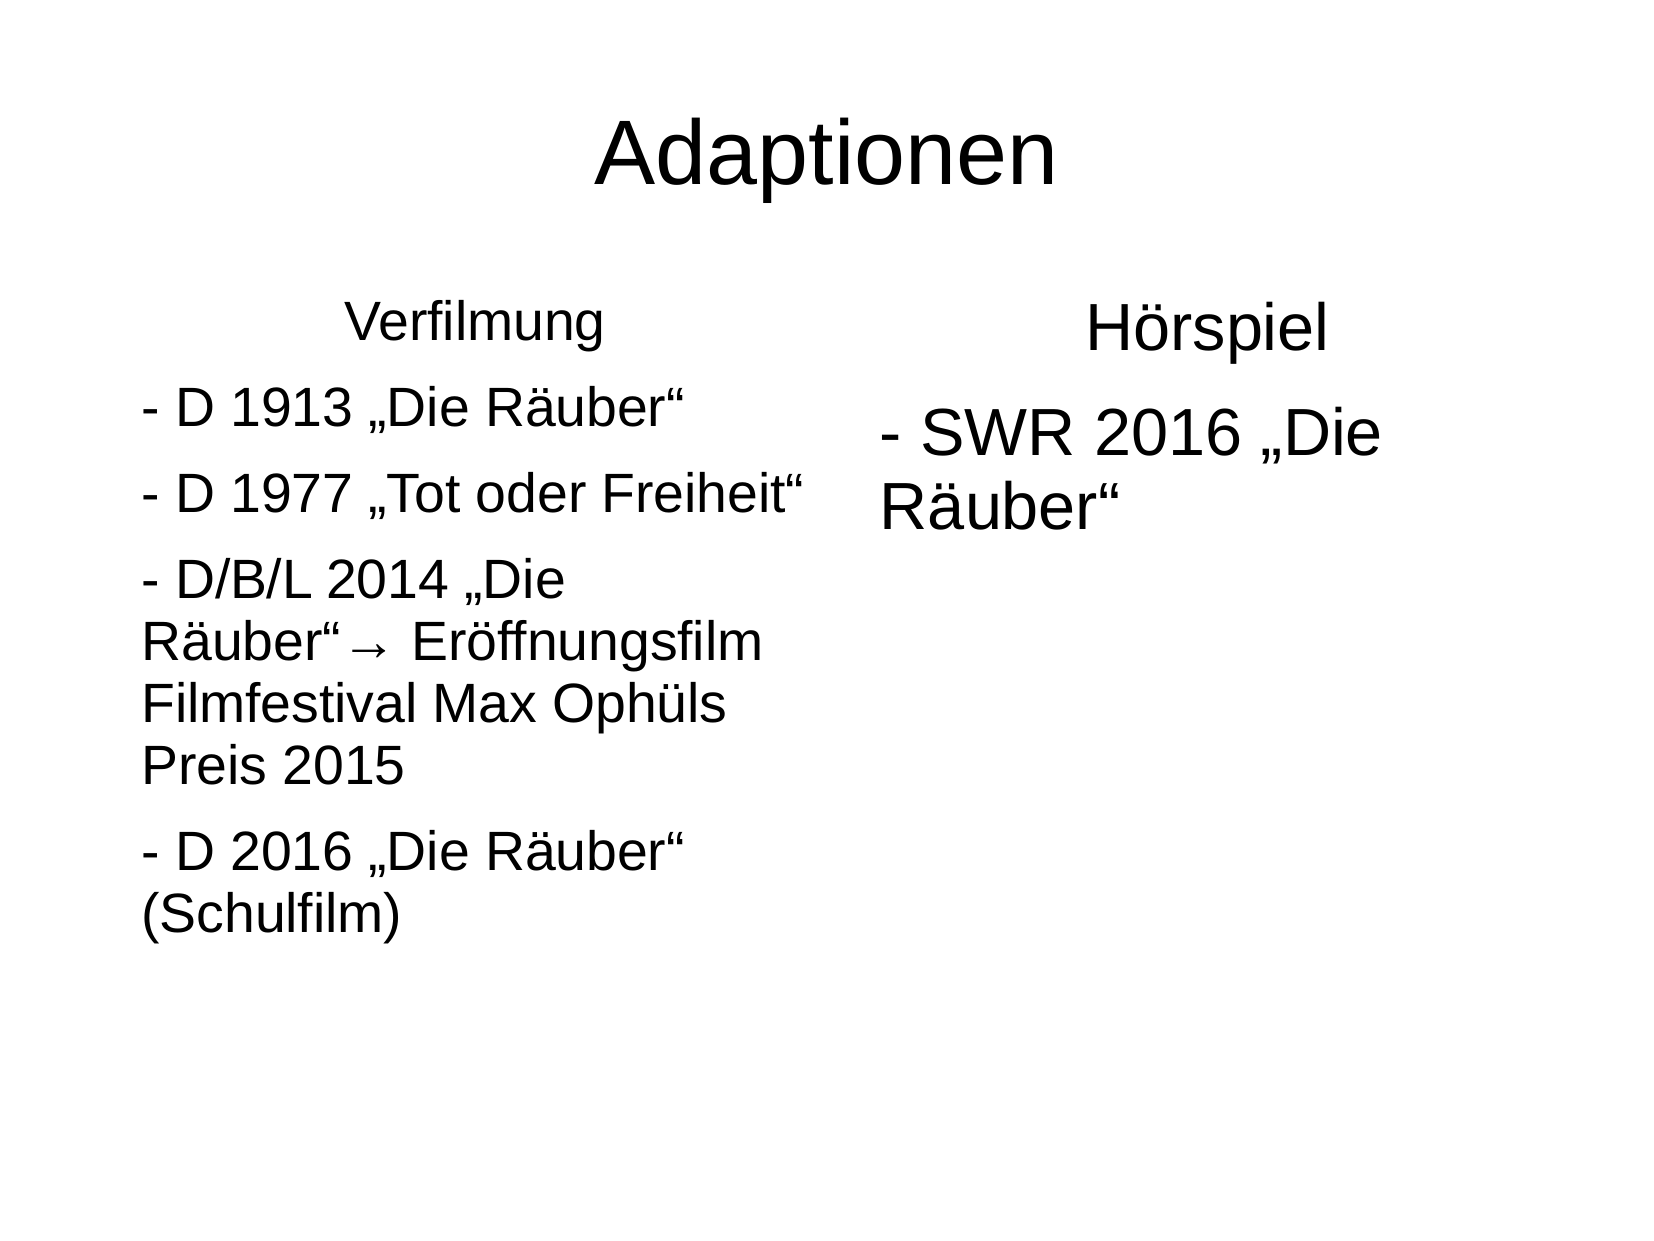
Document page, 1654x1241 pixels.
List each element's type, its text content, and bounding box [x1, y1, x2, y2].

list Verfilmung - D 1913 „Die Räuber“ - D 1977 „Tot oder Freiheit“ - D/B/L 2014 „Die Räuber“→ Eröffnungsfilm Filmfestival Max Ophüls Preis 2015 - D 2016 „Die Räuber“ (Schulfilm) [82, 290, 808, 1010]
list Hörspiel - SWR 2016 „Die Räuber“ [808, 290, 1536, 1010]
title Adaptionen [82, 49, 1571, 257]
